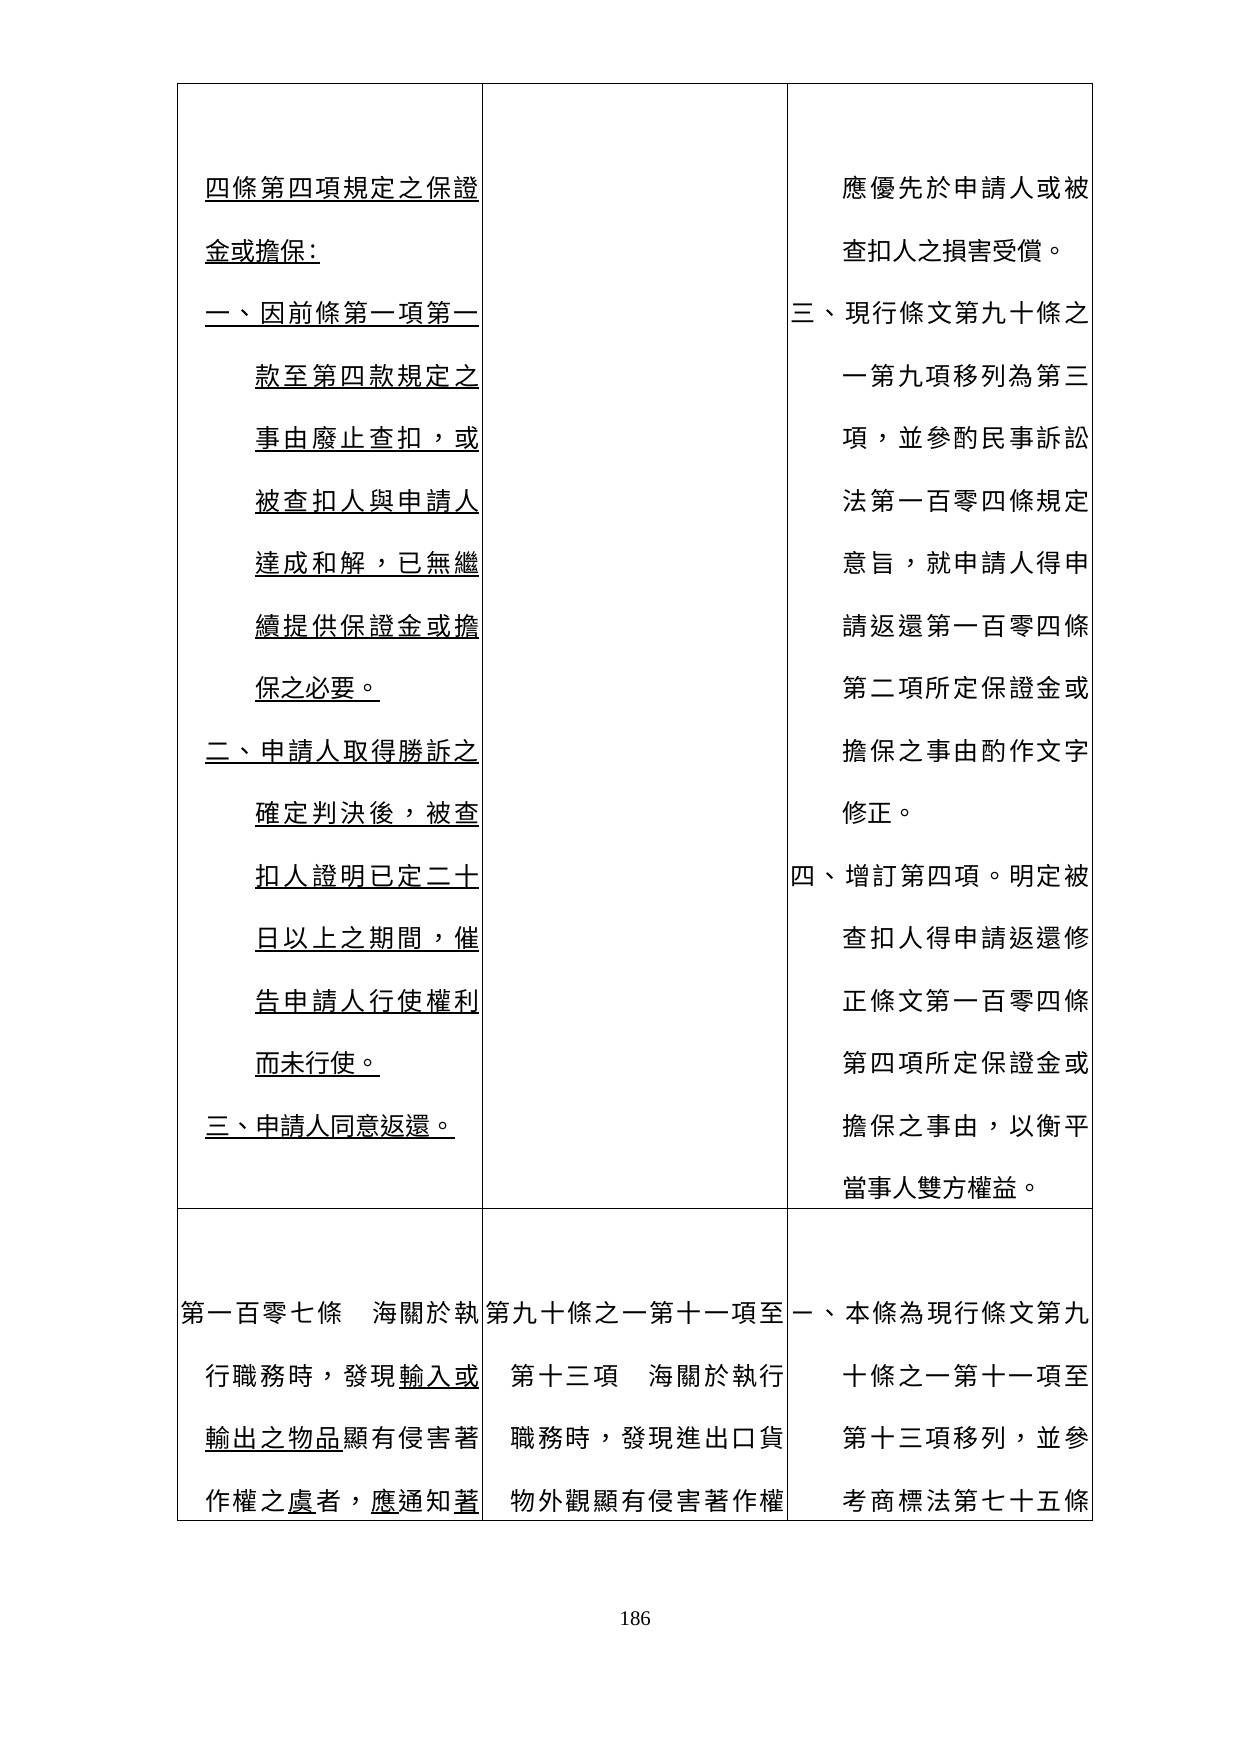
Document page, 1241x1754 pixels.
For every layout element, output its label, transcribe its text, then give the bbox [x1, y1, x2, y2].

table_cell 第一百零七條 海關於執行職務時，發現輸入或輸出之物品顯有侵害著作權之虞者，應通知著 [178, 1209, 482, 1520]
table_cell 四條第四項規定之保證金或擔保: 一、因前條第一項第一款至第四款規定之事由廢止查扣，或被查扣人與申請人達成和解，已無繼續提供保證金或擔保之必要。 二、申請人取得勝訴之確定判決後，被查扣人證明已定二十日以上之期間，催告申請人行使權利而未行使。 三、申請人同意返還。 [178, 84, 482, 1208]
table_cell ㄧ、本條為現行條文第九十條之一第十一項至第十三項移列，並參考商標法第七十五條 [788, 1209, 1092, 1520]
table_cell 應優先於申請人或被查扣人之損害受償。 三、現行條文第九十條之一第九項移列為第三項，並參酌民事訴訟法第一百零四條規定意旨，就申請人得申請返還第一百零四條第二項所定保證金或擔保之事由酌作文字修正。 四、增訂第四項。明定被查扣人得申請返還修正條文第一百零四條第四項所定保證金或擔保之事由，以衡平當事人雙方權益。 [788, 84, 1092, 1208]
table_cell [483, 84, 787, 1208]
table_cell 第九十條之一第十一項至第十三項 海關於執行職務時，發現進出口貨物外觀顯有侵害著作權 [483, 1209, 787, 1520]
